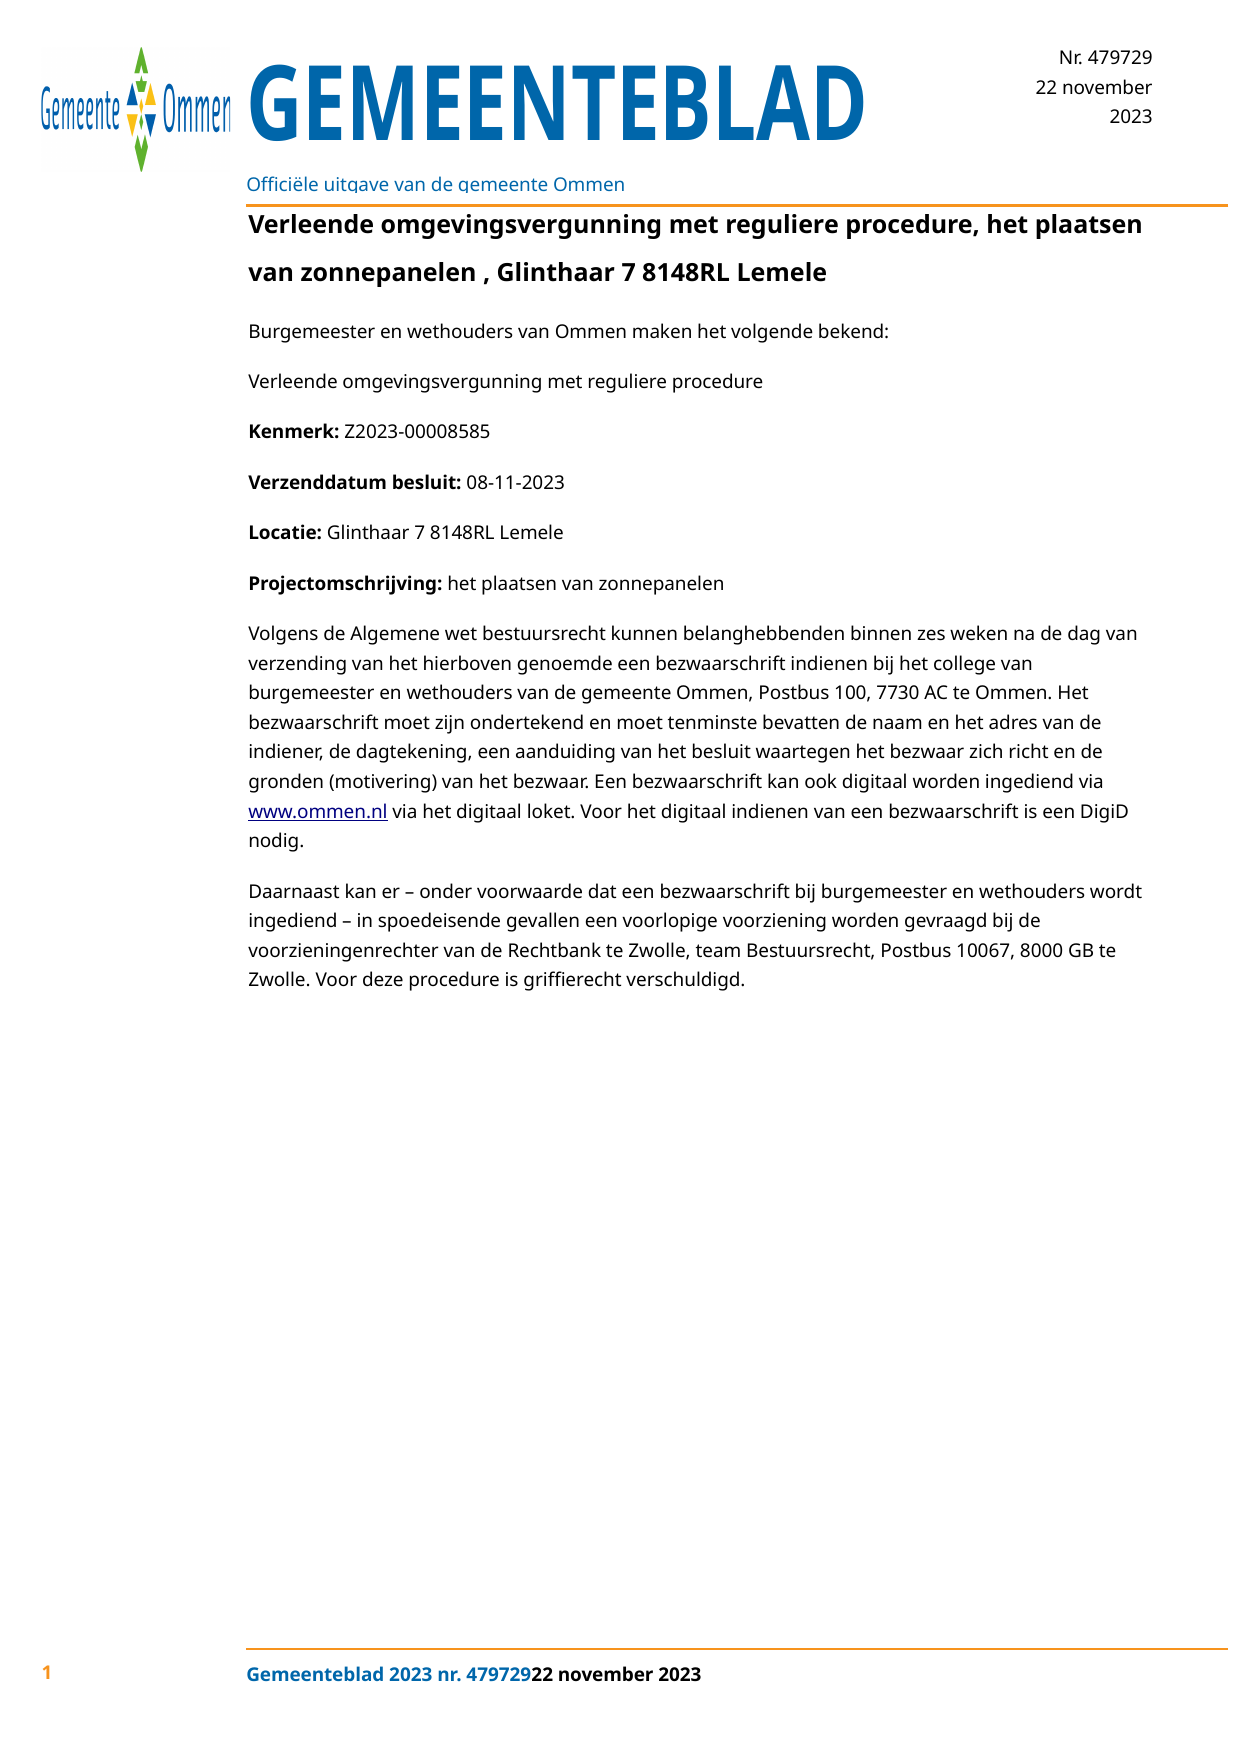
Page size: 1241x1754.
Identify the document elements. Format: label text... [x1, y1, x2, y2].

text Burgemeester en wethouders van Ommen maken het volgende bekend: [248, 318, 1152, 344]
text Verzenddatum besluit: 08-11-2023 [248, 469, 1152, 495]
text Verleende omgevingsvergunning met reguliere procedure, het plaatsen van zonnepanelen , Glinthaar 7 8148RL Lemele [248, 207, 1152, 288]
text Kenmerk: Z2023-00008585 [248, 419, 1152, 444]
text Locatie: Glinthaar 7 8148RL Lemele [248, 519, 1152, 545]
text Projectomschrijving: het plaatsen van zonnepanelen [248, 570, 1152, 596]
text Daarnaast kan er – onder voorwaarde dat een bezwaarschrift bij burgemeester en wethouders wordt ingediend – in spoedeisende gevallen een voorlopige voorziening worden gevraagd bij de voorzieningenrechter van de Rechtbank te Zwolle, team Bestuursrecht, Postbus 10067, 8000 GB te Zwolle. Voor deze procedure is griffierecht verschuldigd. [248, 878, 1152, 992]
picture [41, 47, 231, 172]
text Verleende omgevingsvergunning met reguliere procedure [248, 368, 1152, 394]
text Volgens de Algemene wet bestuursrecht kunnen belanghebbenden binnen zes weken na de dag van verzending van het hierboven genoemde een bezwaarschrift indienen bij het college van burgemeester en wethouders van de gemeente Ommen, Postbus 100, 7730 AC te Ommen. Het bezwaarschrift moet zijn ondertekend en moet tenminste bevatten de naam en het adres van de indiener, de dagtekening, een aanduiding van het besluit waartegen het bezwaar zich richt en de gronden (motivering) van het bezwaar. Een bezwaarschrift kan ook digitaal worden ingediend via www.ommen.nl via het digitaal loket. Voor het digitaal indienen van een bezwaarschrift is een DigiD nodig. [248, 620, 1152, 853]
